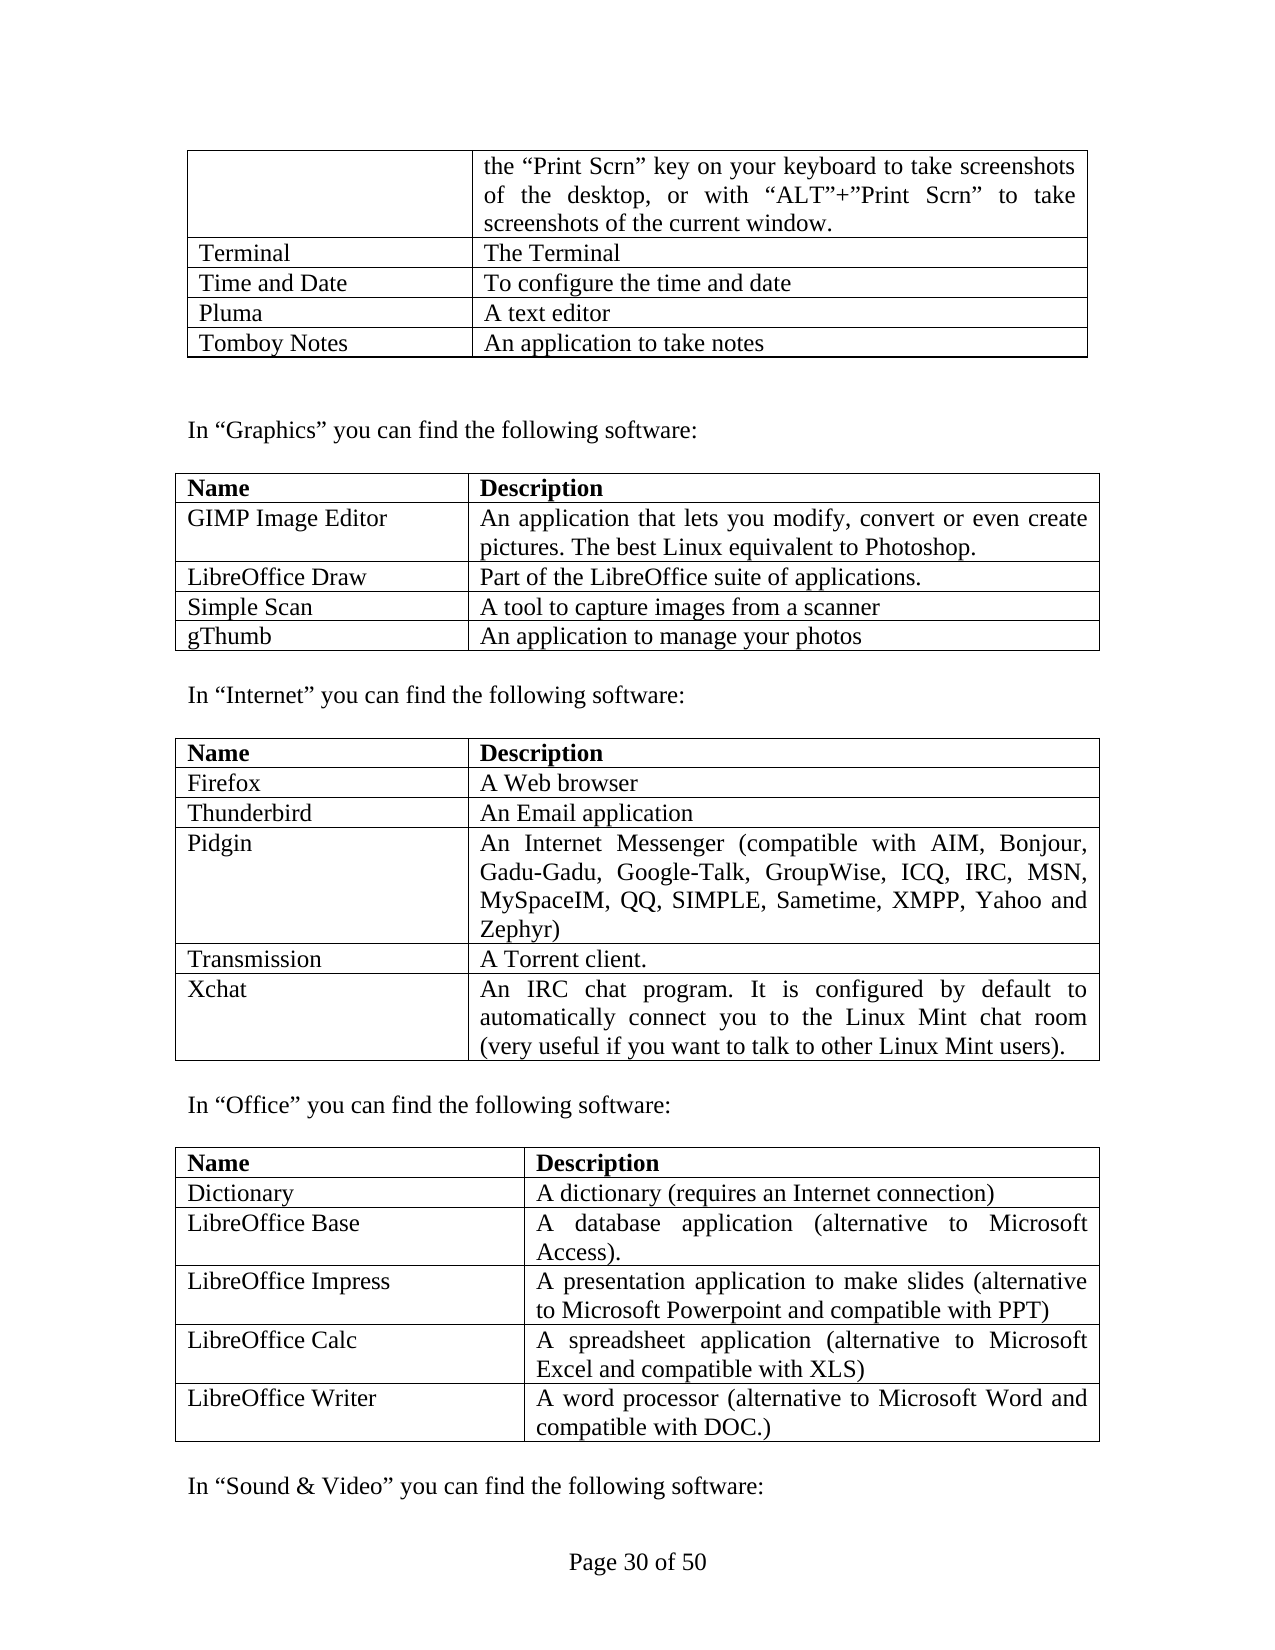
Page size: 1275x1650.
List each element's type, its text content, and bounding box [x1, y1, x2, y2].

table_cell Firefox [176, 768, 468, 797]
table_cell To configure the time and date [473, 268, 1087, 297]
table_cell Terminal [188, 238, 472, 267]
text In “Graphics” you can find the following software: [187, 415, 1087, 444]
table_cell Transmission [176, 944, 468, 973]
table_cell An Email application [469, 798, 1099, 827]
table_cell Xchat [176, 974, 468, 1060]
table_header Name [176, 739, 468, 767]
table_cell A spreadsheet application (alternative to Microsoft Excel and compatible with XLS) [525, 1325, 1099, 1382]
table_cell LibreOffice Calc [176, 1325, 524, 1382]
table_cell Tomboy Notes [188, 328, 472, 356]
table_header Description [525, 1148, 1099, 1177]
table_header Name [176, 474, 468, 502]
table_cell A word processor (alternative to Microsoft Word and compatible with DOC.) [525, 1384, 1099, 1441]
table_cell LibreOffice Writer [176, 1384, 524, 1441]
table_cell A Torrent client. [469, 944, 1099, 973]
table_cell Time and Date [188, 268, 472, 297]
table_cell An Internet Messenger (compatible with AIM, Bonjour, Gadu-Gadu, Google-Talk, GroupWise, ICQ, IRC, MSN, MySpaceIM, QQ, SIMPLE, Sametime, XMPP, Yahoo and Zephyr) [469, 828, 1099, 943]
table_cell Dictionary [176, 1178, 524, 1207]
table_header Name [176, 1148, 524, 1177]
table_cell the “Print Scrn” key on your keyboard to take screenshots of the desktop, or with “ALT”+”Print Scrn” to take screenshots of the current window. [473, 151, 1087, 237]
table_cell gThumb [176, 621, 468, 650]
table_header Description [469, 739, 1099, 767]
table_cell Pidgin [176, 828, 468, 943]
table_cell A database application (alternative to Microsoft Access). [525, 1208, 1099, 1265]
table_cell An IRC chat program. It is configured by default to automatically connect you to the Linux Mint chat room (very useful if you want to talk to other Linux Mint users). [469, 974, 1099, 1060]
table_cell An application to take notes [473, 328, 1087, 356]
table_cell A presentation application to make slides (alternative to Microsoft Powerpoint and compatible with PPT) [525, 1266, 1099, 1324]
table_cell A dictionary (requires an Internet connection) [525, 1178, 1099, 1207]
table_cell LibreOffice Impress [176, 1266, 524, 1324]
table_cell A tool to capture images from a scanner [469, 592, 1099, 620]
table_cell Part of the LibreOffice suite of applications. [469, 562, 1099, 591]
text In “Sound & Video” you can find the following software: [187, 1471, 1087, 1499]
table_cell A text editor [473, 298, 1087, 327]
table_cell An application to manage your photos [469, 621, 1099, 650]
table_cell The Terminal [473, 238, 1087, 267]
table_cell Pluma [188, 298, 472, 327]
table_header Description [469, 474, 1099, 502]
table_cell Thunderbird [176, 798, 468, 827]
table_cell LibreOffice Base [176, 1208, 524, 1265]
table_cell GIMP Image Editor [176, 503, 468, 561]
table_cell An application that lets you modify, convert or even create pictures. The best Linux equivalent to Photoshop. [469, 503, 1099, 561]
table_cell A Web browser [469, 768, 1099, 797]
text In “Internet” you can find the following software: [187, 680, 1087, 709]
table_cell LibreOffice Draw [176, 562, 468, 591]
table_cell Simple Scan [176, 592, 468, 620]
text In “Office” you can find the following software: [187, 1090, 1087, 1118]
table_cell [188, 151, 472, 237]
